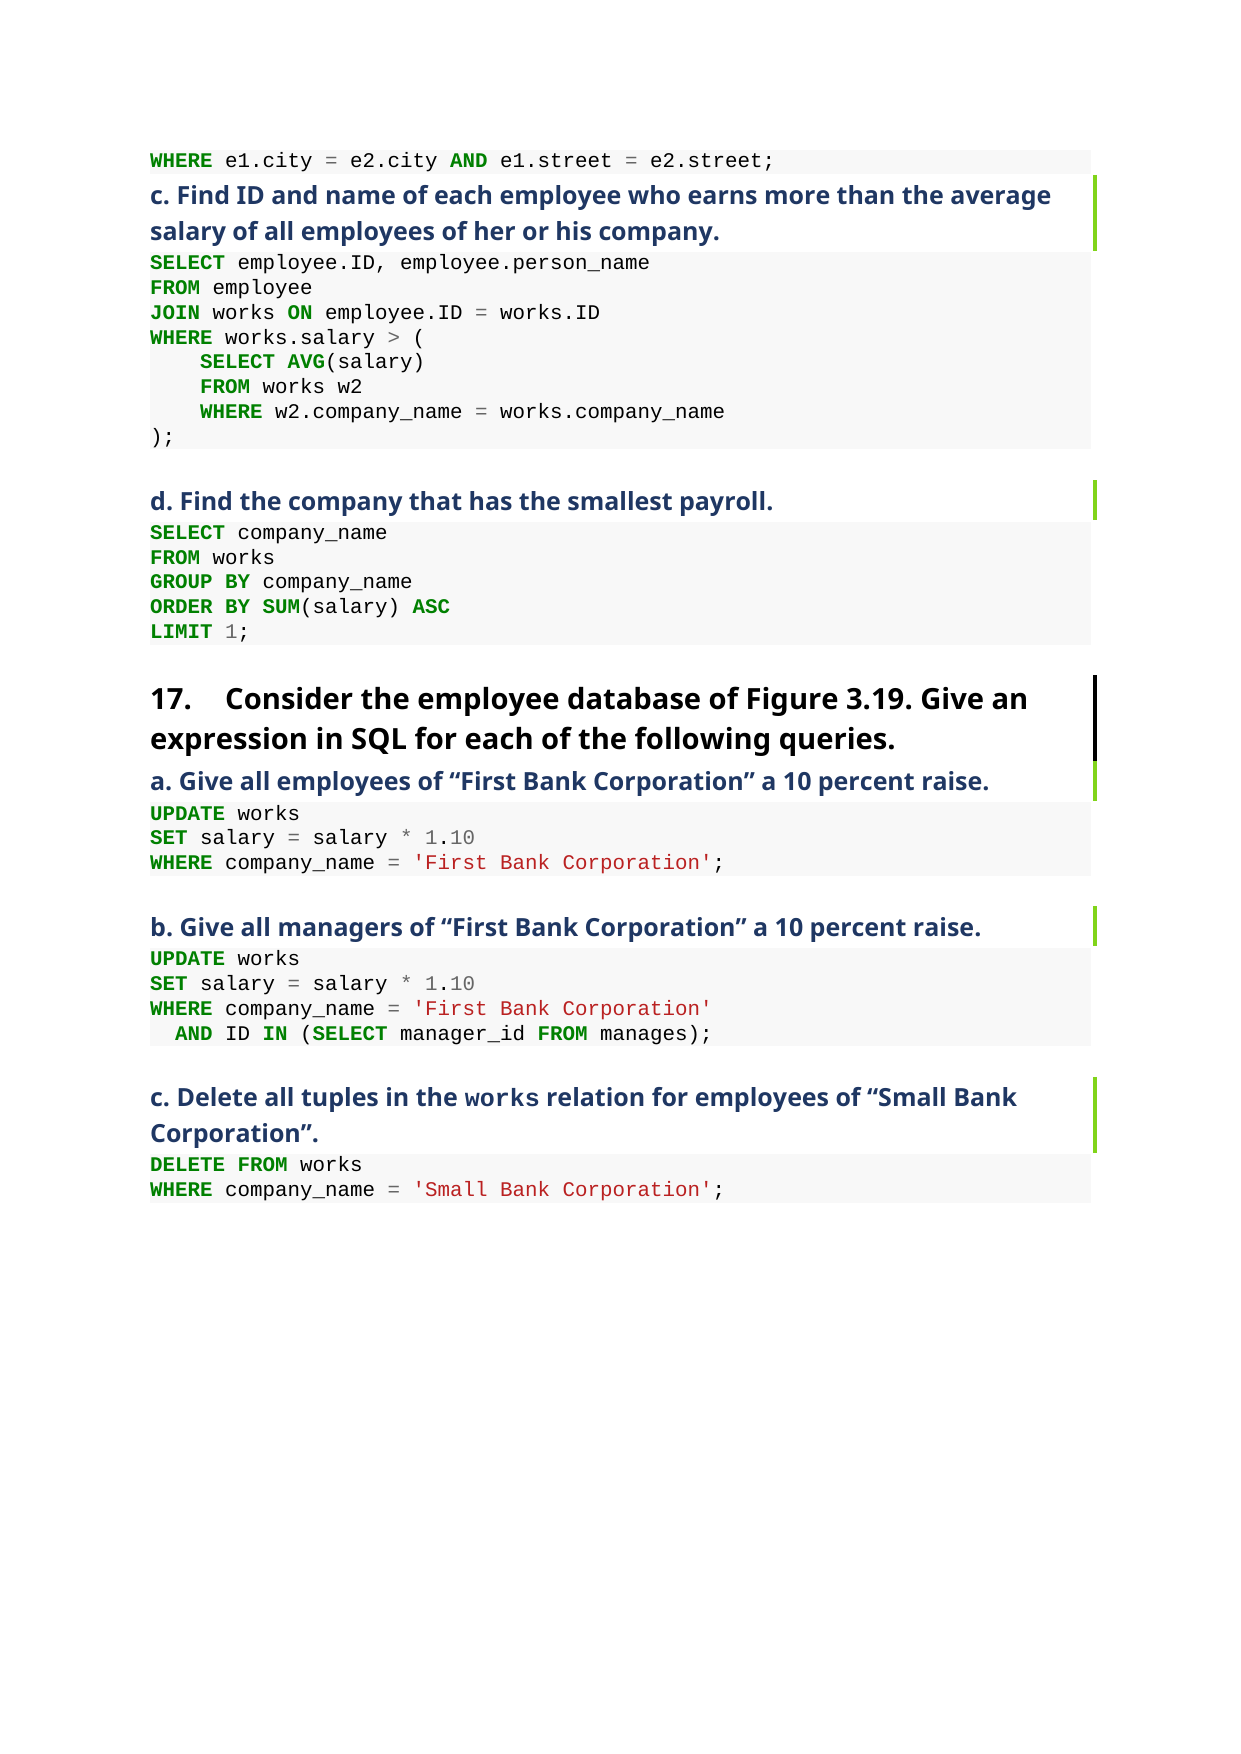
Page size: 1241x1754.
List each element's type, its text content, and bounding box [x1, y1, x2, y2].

text AND ID IN (SELECT manager_id FROM manages); [150, 1022, 1091, 1046]
text WHERE w2.company_name = works.company_name [150, 401, 1091, 425]
subtitle c. Delete all tuples in the works relation for employees of “Small Bank Corporation”. [147, 1077, 1093, 1153]
text UPDATE works [150, 948, 1091, 972]
text SELECT employee.ID, employee.person_name [150, 252, 1091, 276]
text SELECT AVG(salary) [150, 351, 1091, 375]
text UPDATE works [150, 802, 1091, 826]
text JOIN works ON employee.ID = works.ID [150, 302, 1091, 326]
text GROUP BY company_name [150, 571, 1091, 595]
text WHERE company_name = 'First Bank Corporation'; [150, 852, 1091, 876]
text FROM employee [150, 277, 1091, 301]
subtitle c. Find ID and name of each employee who earns more than the average salary of all employees of her or his company. [147, 175, 1093, 251]
subtitle b. Give all managers of “First Bank Corporation” a 10 percent raise. [147, 906, 1093, 946]
text SET salary = salary * 1.10 [150, 827, 1091, 851]
text ORDER BY SUM(salary) ASC [150, 596, 1091, 620]
text WHERE company_name = 'First Bank Corporation' [150, 998, 1091, 1021]
text WHERE e1.city = e2.city AND e1.street = e2.street; [150, 150, 1091, 174]
subtitle d. Find the company that has the smallest payroll. [147, 480, 1093, 520]
subtitle Consider the employee database of Figure 3.19. Give an expression in SQL for each of the following queries. [147, 675, 1093, 761]
text DELETE FROM works [150, 1154, 1091, 1178]
text ); [150, 426, 1091, 449]
text SET salary = salary * 1.10 [150, 973, 1091, 997]
text FROM works [150, 547, 1091, 570]
text SELECT company_name [150, 522, 1091, 546]
text LIMIT 1; [150, 621, 1091, 645]
subtitle a. Give all employees of “First Bank Corporation” a 10 percent raise. [147, 761, 1093, 801]
text WHERE works.salary > ( [150, 327, 1091, 350]
text WHERE company_name = 'Small Bank Corporation'; [150, 1179, 1091, 1203]
text FROM works w2 [150, 376, 1091, 400]
